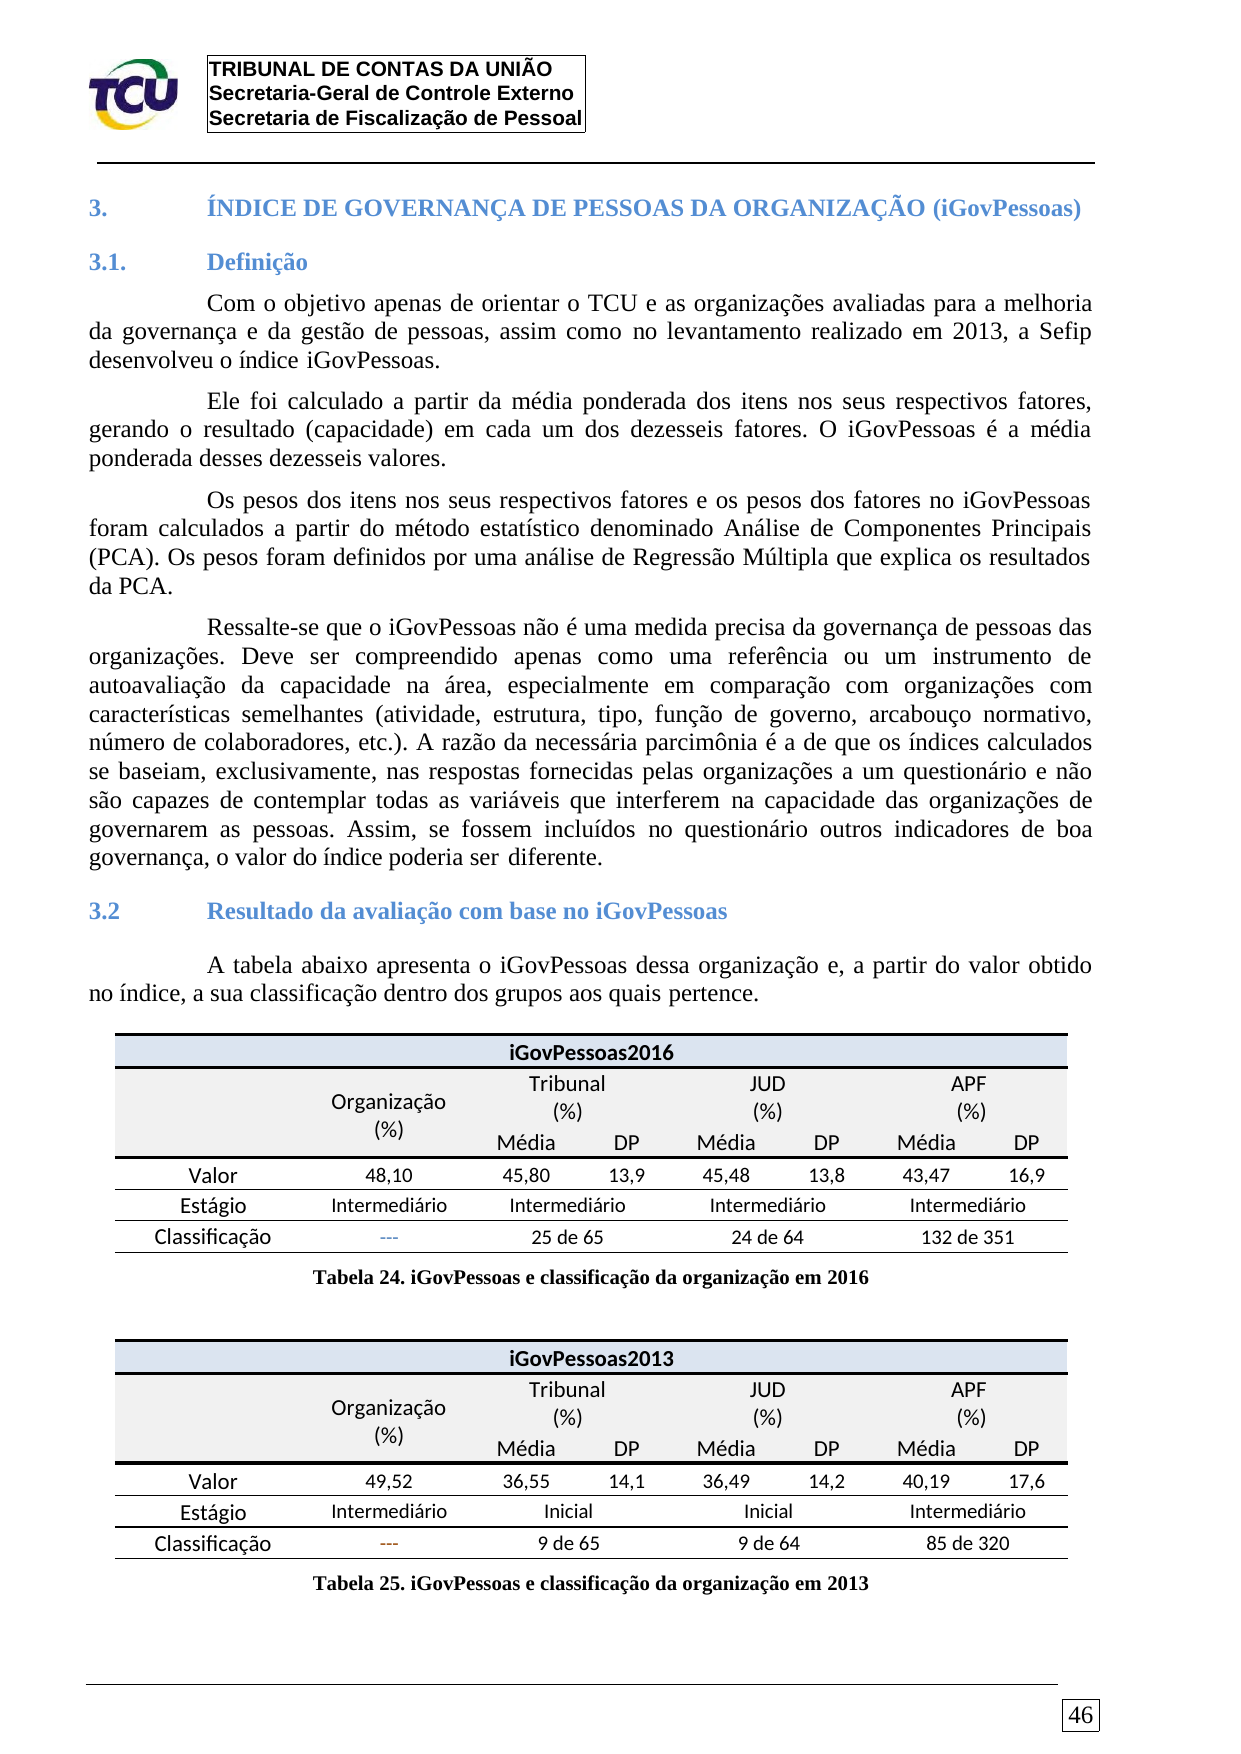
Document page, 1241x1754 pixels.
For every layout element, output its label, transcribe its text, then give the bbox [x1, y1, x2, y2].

table_cell Estágio [115, 1496, 301, 1526]
table_cell --- [301, 1221, 472, 1252]
subtitle 3.2 Resultado da avaliação com base no iGovPessoas [88, 896, 1194, 925]
table_cell [115, 1375, 301, 1461]
table_cell 40,19 [870, 1465, 982, 1495]
table_cell DP [804, 1431, 870, 1461]
picture [88, 59, 178, 130]
table_cell [607, 1496, 670, 1526]
table_cell Intermediário [472, 1190, 670, 1220]
table_cell Tribunal (%) [472, 1069, 607, 1125]
table_cell 17,6 [982, 1465, 1067, 1495]
table_cell --- [301, 1528, 472, 1558]
table_cell 36,55 [472, 1465, 607, 1495]
table_cell JUD (%) [670, 1375, 804, 1431]
table_cell Média [472, 1125, 607, 1156]
table_cell DP [607, 1125, 670, 1156]
table_cell Valor [115, 1465, 301, 1495]
text Ele foi calculado a partir da média ponderada dos itens nos seus respectivos fatores, gerando o resultado (capacidade) em cada um dos dezesseis fatores. O iGovPessoas é a média ponderada desses dezesseis valores. [88, 386, 1093, 472]
table_cell 9 de 65 [472, 1528, 607, 1558]
table_cell [607, 1375, 670, 1431]
table_cell Média [870, 1125, 982, 1156]
table_cell [804, 1496, 870, 1526]
table_cell [607, 1221, 670, 1252]
table_cell Tribunal (%) [472, 1375, 607, 1431]
table_cell [982, 1375, 1067, 1431]
text Os pesos dos itens nos seus respectivos fatores e os pesos dos fatores no iGovPessoas foram calculados a partir do método estatístico denominado Análise de Componentes Principais (PCA). Os pesos foram definidos por uma análise de Regressão Múltipla que explica os resultados da PCA. [88, 485, 1092, 600]
table_cell 48,10 [301, 1159, 472, 1189]
table_cell 14,2 [804, 1465, 870, 1495]
subtitle ÍNDICE DE GOVERNANÇA DE PESSOAS DA ORGANIZAÇÃO (iGovPessoas) [88, 193, 1194, 222]
table_cell DP [806, 1125, 870, 1156]
table_header iGovPessoas2013 [115, 1342, 1067, 1372]
table_cell [115, 1069, 301, 1156]
table_cell 36,49 [670, 1465, 804, 1495]
table_cell Intermediário [870, 1190, 1067, 1220]
table_cell 43,47 [870, 1159, 982, 1189]
table_cell DP [982, 1431, 1067, 1461]
text A tabela abaixo apresenta o iGovPessoas dessa organização e, a partir do valor obtido no índice, a sua classificação dentro dos grupos aos quais pertence. [88, 950, 1092, 1007]
table_cell [804, 1375, 870, 1431]
table_header iGovPessoas2016 [115, 1036, 1067, 1066]
table_cell JUD (%) [670, 1069, 806, 1125]
table_cell 45,48 [670, 1159, 806, 1189]
table_cell APF (%) [870, 1375, 982, 1431]
table_cell Média [670, 1431, 804, 1461]
table_cell Inicial [472, 1496, 607, 1526]
table_cell [982, 1069, 1067, 1125]
table_cell DP [607, 1431, 670, 1461]
table_cell Classificação [115, 1528, 301, 1558]
table_cell 13,9 [607, 1159, 670, 1189]
table_cell Organização (%) [301, 1375, 472, 1461]
text Ressalte-se que o iGovPessoas não é uma medida precisa da governança de pessoas das organizações. Deve ser compreendido apenas como uma referência ou um instrumento de autoavaliação da capacidade na área, especialmente em comparação com organizações com características semelhantes (atividade, estrutura, tipo, função de governo, arcabouço normativo, número de colaboradores, etc.). A razão da necessária parcimônia é a de que os índices calculados se baseiam, exclusivamente, nas respostas fornecidas pelas organizações a um questionário e não são capazes de contemplar todas as variáveis que interferem na capacidade das organizações de governarem as pessoas. Assim, se fossem incluídos no questionário outros indicadores de boa governança, o valor do índice poderia ser diferente. [88, 612, 1093, 871]
table_cell 49,52 [301, 1465, 472, 1495]
table_cell 9 de 64 [670, 1528, 804, 1558]
table_cell Média [870, 1431, 982, 1461]
table_cell Inicial [670, 1496, 804, 1526]
subtitle Definição [88, 247, 1194, 275]
table_cell 14,1 [607, 1465, 670, 1495]
table_cell Organização (%) [301, 1069, 472, 1156]
table_cell 13,8 [806, 1159, 870, 1189]
table_cell 85 de 320 [870, 1528, 1067, 1558]
table_cell DP [982, 1125, 1067, 1156]
text Com o objetivo apenas de orientar o TCU e as organizações avaliadas para a melhoria da governança e da gestão de pessoas, assim como no levantamento realizado em 2013, a Sefip desenvolveu o índice iGovPessoas. [88, 288, 1092, 374]
table_cell [806, 1221, 870, 1252]
table_cell 45,80 [472, 1159, 607, 1189]
table_cell [806, 1069, 870, 1125]
table_cell 16,9 [982, 1159, 1067, 1189]
text Tabela 24. iGovPessoas e classificação da organização em 2016 [313, 1265, 1194, 1289]
table_cell Intermediário [301, 1190, 472, 1220]
table_cell APF (%) [870, 1069, 982, 1125]
table_cell [607, 1069, 670, 1125]
table_cell Intermediário [670, 1190, 870, 1220]
table_cell Intermediário [301, 1496, 472, 1526]
table_cell [607, 1528, 670, 1558]
table_cell Valor [115, 1159, 301, 1189]
table_cell 132 de 351 [870, 1221, 1067, 1252]
table_cell 25 de 65 [472, 1221, 607, 1252]
text Tabela 25. iGovPessoas e classificação da organização em 2013 [313, 1571, 1194, 1595]
table_cell Classificação [115, 1221, 301, 1252]
table_cell 24 de 64 [670, 1221, 806, 1252]
table_cell Estágio [115, 1190, 301, 1220]
table_cell Intermediário [870, 1496, 1067, 1526]
table_cell [804, 1528, 870, 1558]
table_cell Média [670, 1125, 806, 1156]
table_cell Média [472, 1431, 607, 1461]
